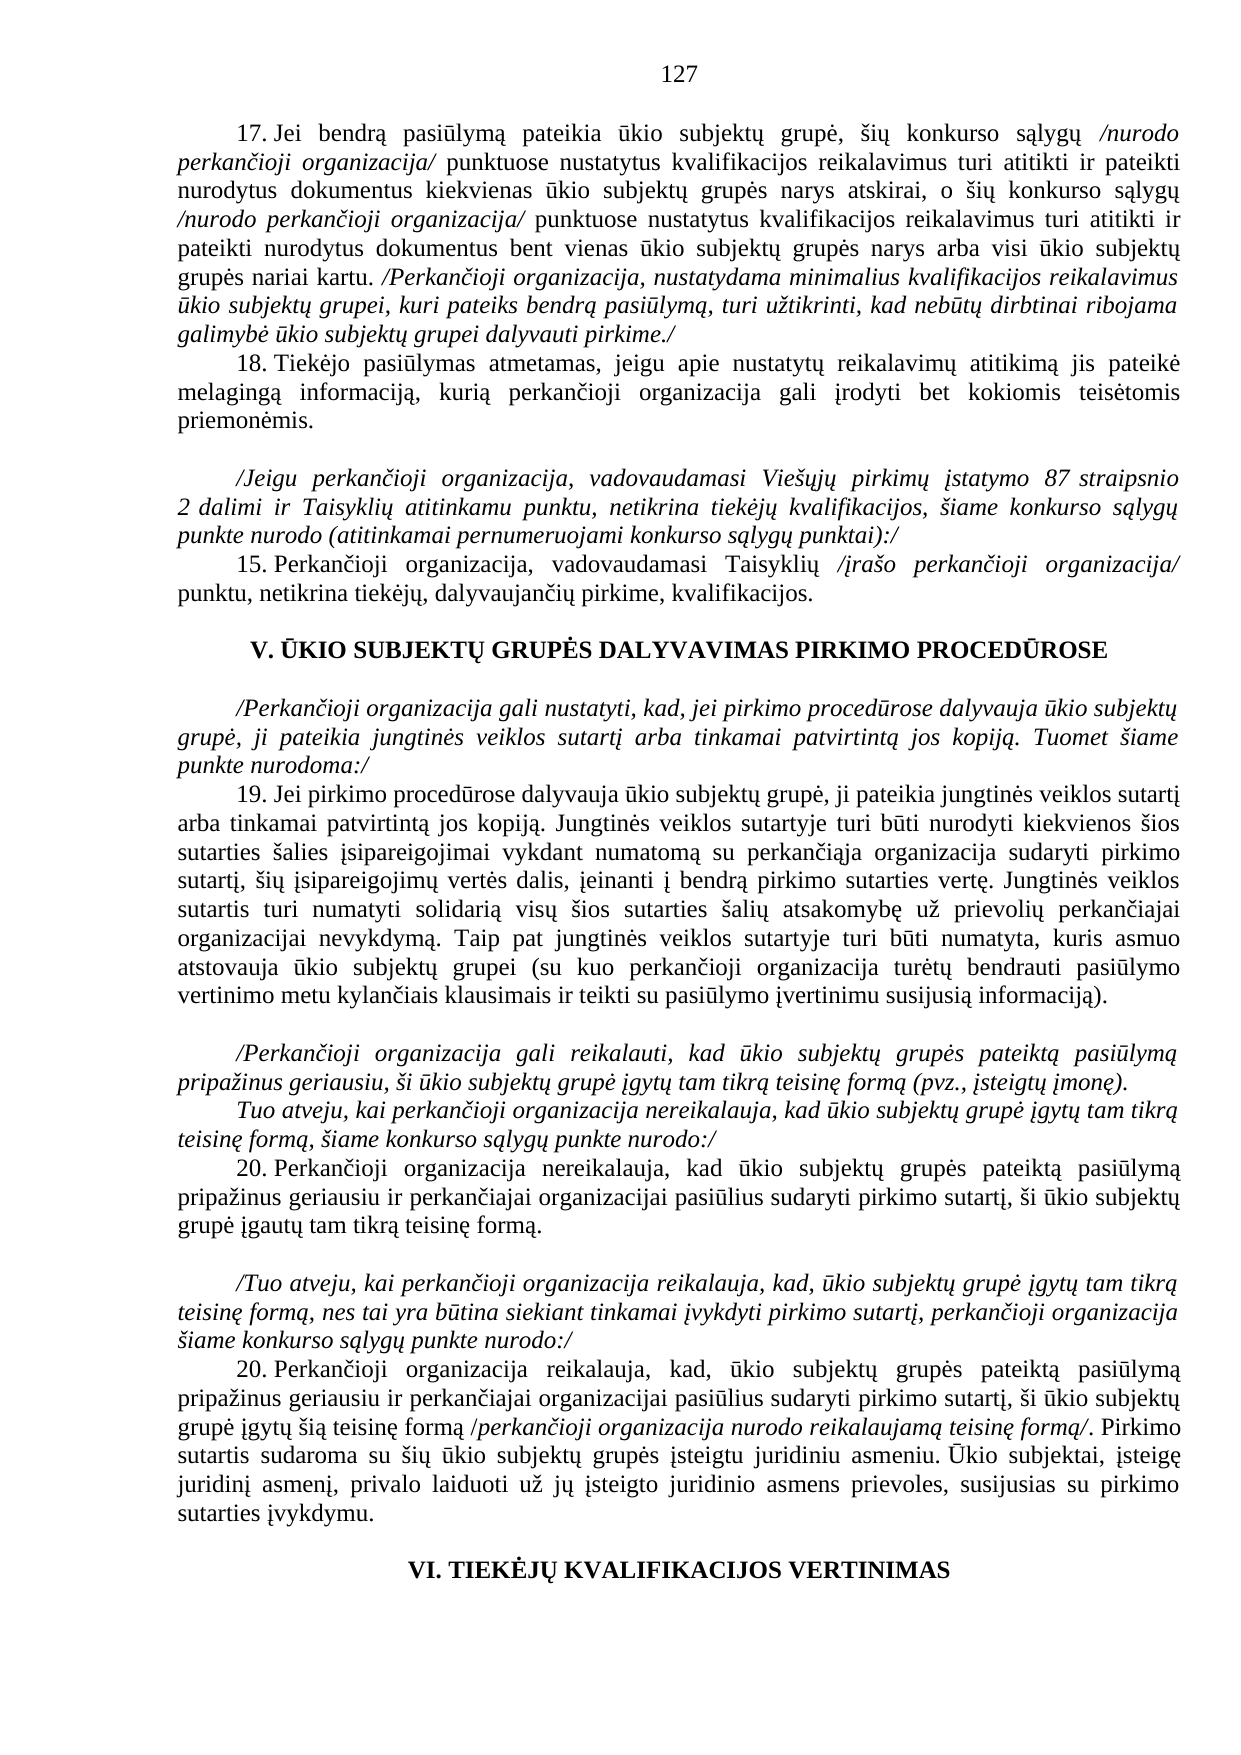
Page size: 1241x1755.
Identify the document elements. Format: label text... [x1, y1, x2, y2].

text 20. Perkančioji organizacija reikalauja, kad, ūkio subjektų grupės pateiktą pasiūlymą pripažinus geriausiu ir perkančiajai organizacijai pasiūlius sudaryti pirkimo sutartį, ši ūkio subjektų grupė įgytų šią teisinę formą /perkančioji organizacija nurodo reikalaujamą teisinę formą/. Pirkimo sutartis sudaroma su šių ūkio subjektų grupės įsteigtu juridiniu asmeniu. Ūkio subjektai, įsteigę juridinį asmenį, privalo laiduoti už jų įsteigto juridinio asmens prievoles, susijusias su pirkimo sutarties įvykdymu. [177, 1354, 1181, 1527]
text 17. Jei bendrą pasiūlymą pateikia ūkio subjektų grupė, šių konkurso sąlygų /nurodo perkančioji organizacija/ punktuose nustatytus kvalifikacijos reikalavimus turi atitikti ir pateikti nurodytus dokumentus kiekvienas ūkio subjektų grupės narys atskirai, o šių konkurso sąlygų /nurodo perkančioji organizacija/ punktuose nustatytus kvalifikacijos reikalavimus turi atitikti ir pateikti nurodytus dokumentus bent vienas ūkio subjektų grupės narys arba visi ūkio subjektų grupės nariai kartu. /Perkančioji organizacija, nustatydama minimalius kvalifikacijos reikalavimus ūkio subjektų grupei, kuri pateiks bendrą pasiūlymą, turi užtikrinti, kad nebūtų dirbtinai ribojama galimybė ūkio subjektų grupei dalyvauti pirkime./ [177, 118, 1181, 348]
text VI. TIEKĖJŲ KVALIFIKACIJOS VERTINIMAS [177, 1556, 1181, 1584]
text 15. Perkančioji organizacija, vadovaudamasi Taisyklių /įrašo perkančioji organizacija/ punktu, netikrina tiekėjų, dalyvaujančių pirkime, kvalifikacijos. [177, 549, 1181, 607]
text /Tuo atveju, kai perkančioji organizacija reikalauja, kad, ūkio subjektų grupė įgytų tam tikrą teisinę formą, nes tai yra būtina siekiant tinkamai įvykdyti pirkimo sutartį, perkančioji organizacija šiame konkurso sąlygų punkte nurodo:/ [177, 1268, 1181, 1354]
text /Jeigu perkančioji organizacija, vadovaudamasi Viešųjų pirkimų įstatymo 87 straipsnio 2 dalimi ir Taisyklių atitinkamu punktu, netikrina tiekėjų kvalifikacijos, šiame konkurso sąlygų punkte nurodo (atitinkamai pernumeruojami konkurso sąlygų punktai):/ [177, 463, 1181, 549]
text V. ŪKIO SUBJEKTŲ GRUPĖS DALYVAVIMAS PIRKIMO PROCEDŪROSE [177, 636, 1181, 664]
text 20. Perkančioji organizacija nereikalauja, kad ūkio subjektų grupės pateiktą pasiūlymą pripažinus geriausiu ir perkančiajai organizacijai pasiūlius sudaryti pirkimo sutartį, ši ūkio subjektų grupė įgautų tam tikrą teisinę formą. [177, 1153, 1181, 1239]
text 18. Tiekėjo pasiūlymas atmetamas, jeigu apie nustatytų reikalavimų atitikimą jis pateikė melagingą informaciją, kurią perkančioji organizacija gali įrodyti bet kokiomis teisėtomis priemonėmis. [177, 348, 1181, 434]
text /Perkančioji organizacija gali reikalauti, kad ūkio subjektų grupės pateiktą pasiūlymą pripažinus geriausiu, ši ūkio subjektų grupė įgytų tam tikrą teisinę formą (pvz., įsteigtų įmonę). [177, 1038, 1181, 1096]
text Tuo atveju, kai perkančioji organizacija nereikalauja, kad ūkio subjektų grupė įgytų tam tikrą teisinę formą, šiame konkurso sąlygų punkte nurodo:/ [177, 1096, 1181, 1153]
text /Perkančioji organizacija gali nustatyti, kad, jei pirkimo procedūrose dalyvauja ūkio subjektų grupė, ji pateikia jungtinės veiklos sutartį arba tinkamai patvirtintą jos kopiją. Tuomet šiame punkte nurodoma:/ [177, 693, 1181, 779]
text 19. Jei pirkimo procedūrose dalyvauja ūkio subjektų grupė, ji pateikia jungtinės veiklos sutartį arba tinkamai patvirtintą jos kopiją. Jungtinės veiklos sutartyje turi būti nurodyti kiekvienos šios sutarties šalies įsipareigojimai vykdant numatomą su perkančiąja organizacija sudaryti pirkimo sutartį, šių įsipareigojimų vertės dalis, įeinanti į bendrą pirkimo sutarties vertę. Jungtinės veiklos sutartis turi numatyti solidarią visų šios sutarties šalių atsakomybę už prievolių perkančiajai organizacijai nevykdymą. Taip pat jungtinės veiklos sutartyje turi būti numatyta, kuris asmuo atstovauja ūkio subjektų grupei (su kuo perkančioji organizacija turėtų bendrauti pasiūlymo vertinimo metu kylančiais klausimais ir teikti su pasiūlymo įvertinimu susijusią informaciją). [177, 779, 1181, 1009]
